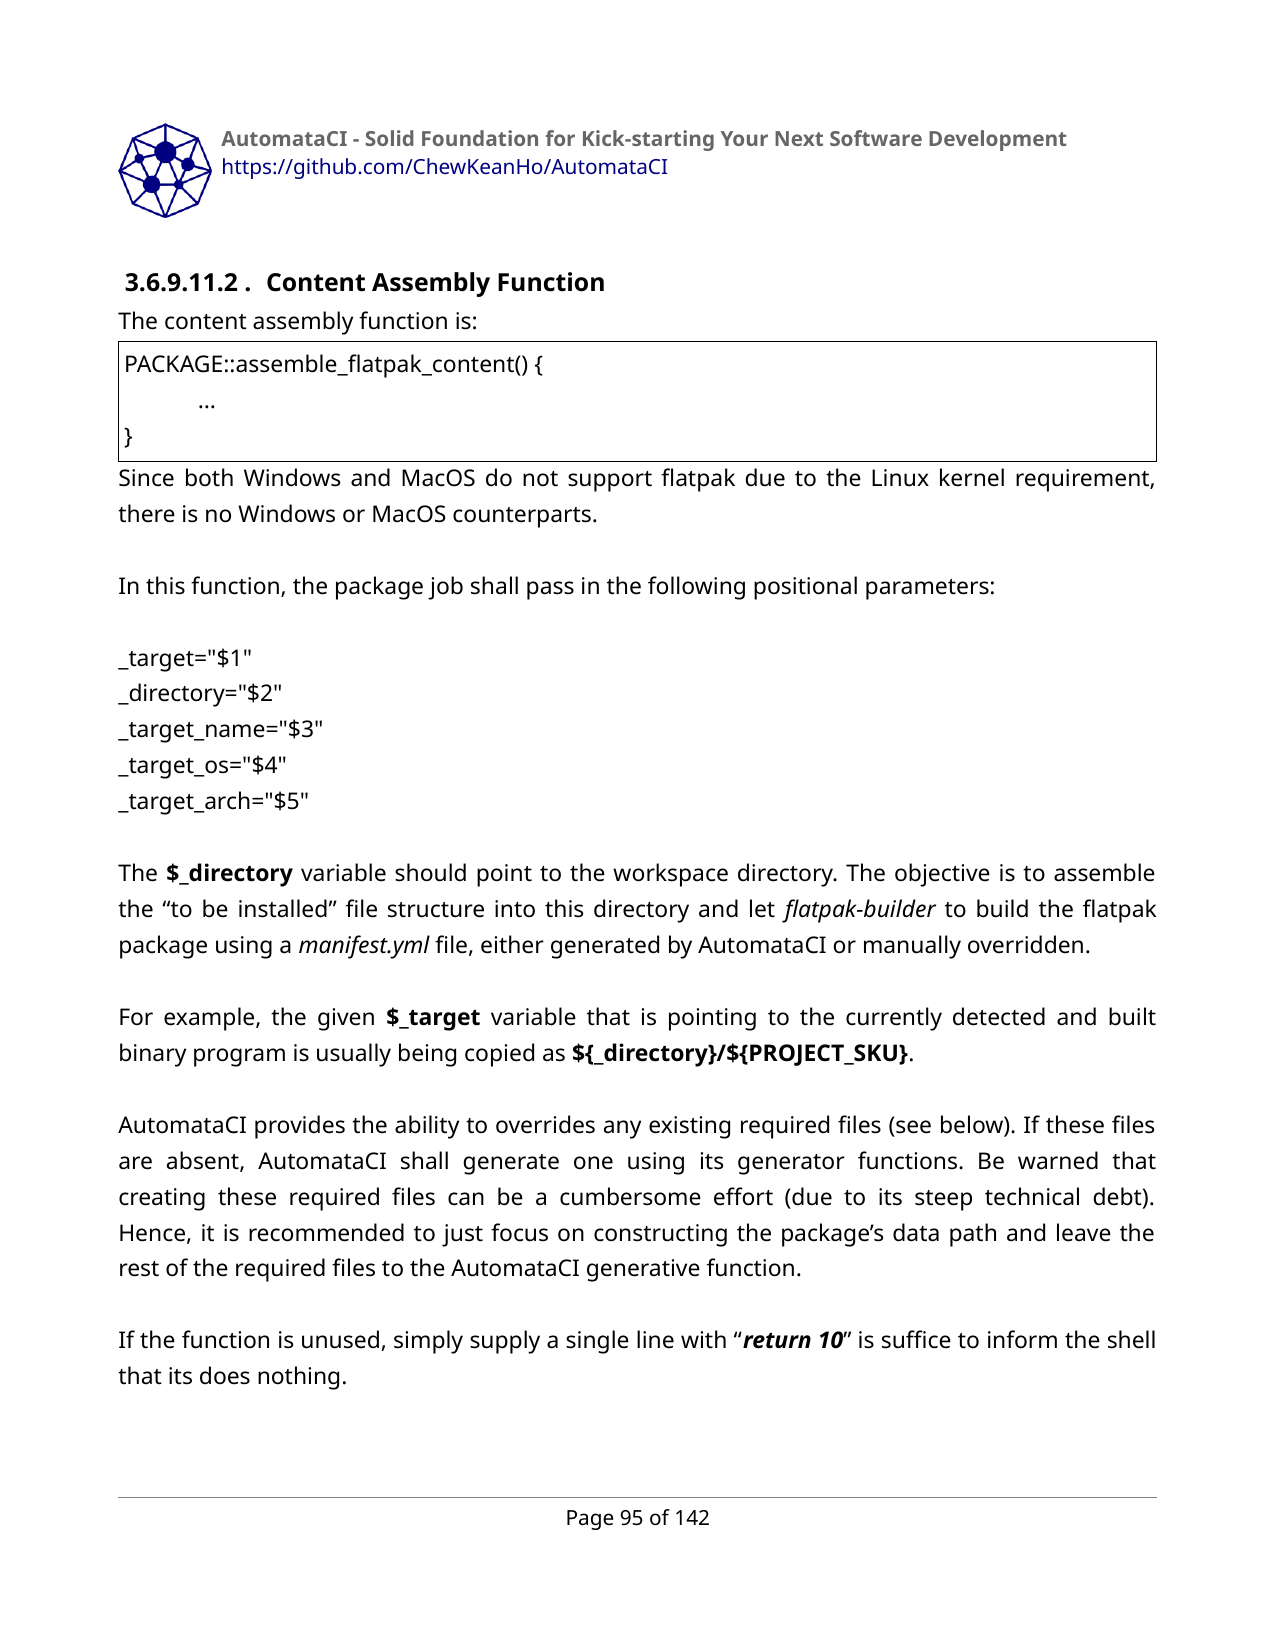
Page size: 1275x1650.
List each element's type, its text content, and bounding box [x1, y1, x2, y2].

text For example, the given $_target variable that is pointing to the currently detected and built binary program is usually being copied as ${_directory}/${PROJECT_SKU}. [118, 1001, 1157, 1068]
table_header PACKAGE::assemble_flatpak_content() { … } [119, 342, 1156, 461]
text _target="$1" [118, 641, 1157, 673]
text In this function, the package job shall pass in the following positional parameters: [118, 569, 1157, 601]
text The $_directory variable should point to the workspace directory. The objective is to assemble the “to be installed” file structure into this directory and let flatpak-builder to build the flatpak package using a manifest.yml file, either generated by AutomataCI or manually overridden. [118, 857, 1157, 960]
text _target_name="$3" [118, 713, 1157, 744]
text Since both Windows and MacOS do not support flatpak due to the Linux kernel requirement, there is no Windows or MacOS counterparts. [118, 462, 1157, 529]
text If the function is unused, simply supply a single line with “return 10” is suffice to inform the shell that its does nothing. [118, 1324, 1157, 1391]
text _directory="$2" [118, 677, 1157, 709]
text _target_os="$4" [118, 749, 1157, 781]
text The content assembly function is: [118, 305, 1157, 337]
subtitle Content Assembly Function [118, 265, 1157, 299]
text AutomataCI provides the ability to overrides any existing required files (see below). If these files are absent, AutomataCI shall generate one using its generator functions. Be warned that creating these required files can be a cumbersome effort (due to its steep technical debt). Hence, it is recommended to just focus on constructing the package’s data path and leave the rest of the required files to the AutomataCI generative function. [118, 1109, 1157, 1284]
text _target_arch="$5" [118, 785, 1157, 816]
picture [118, 123, 212, 218]
